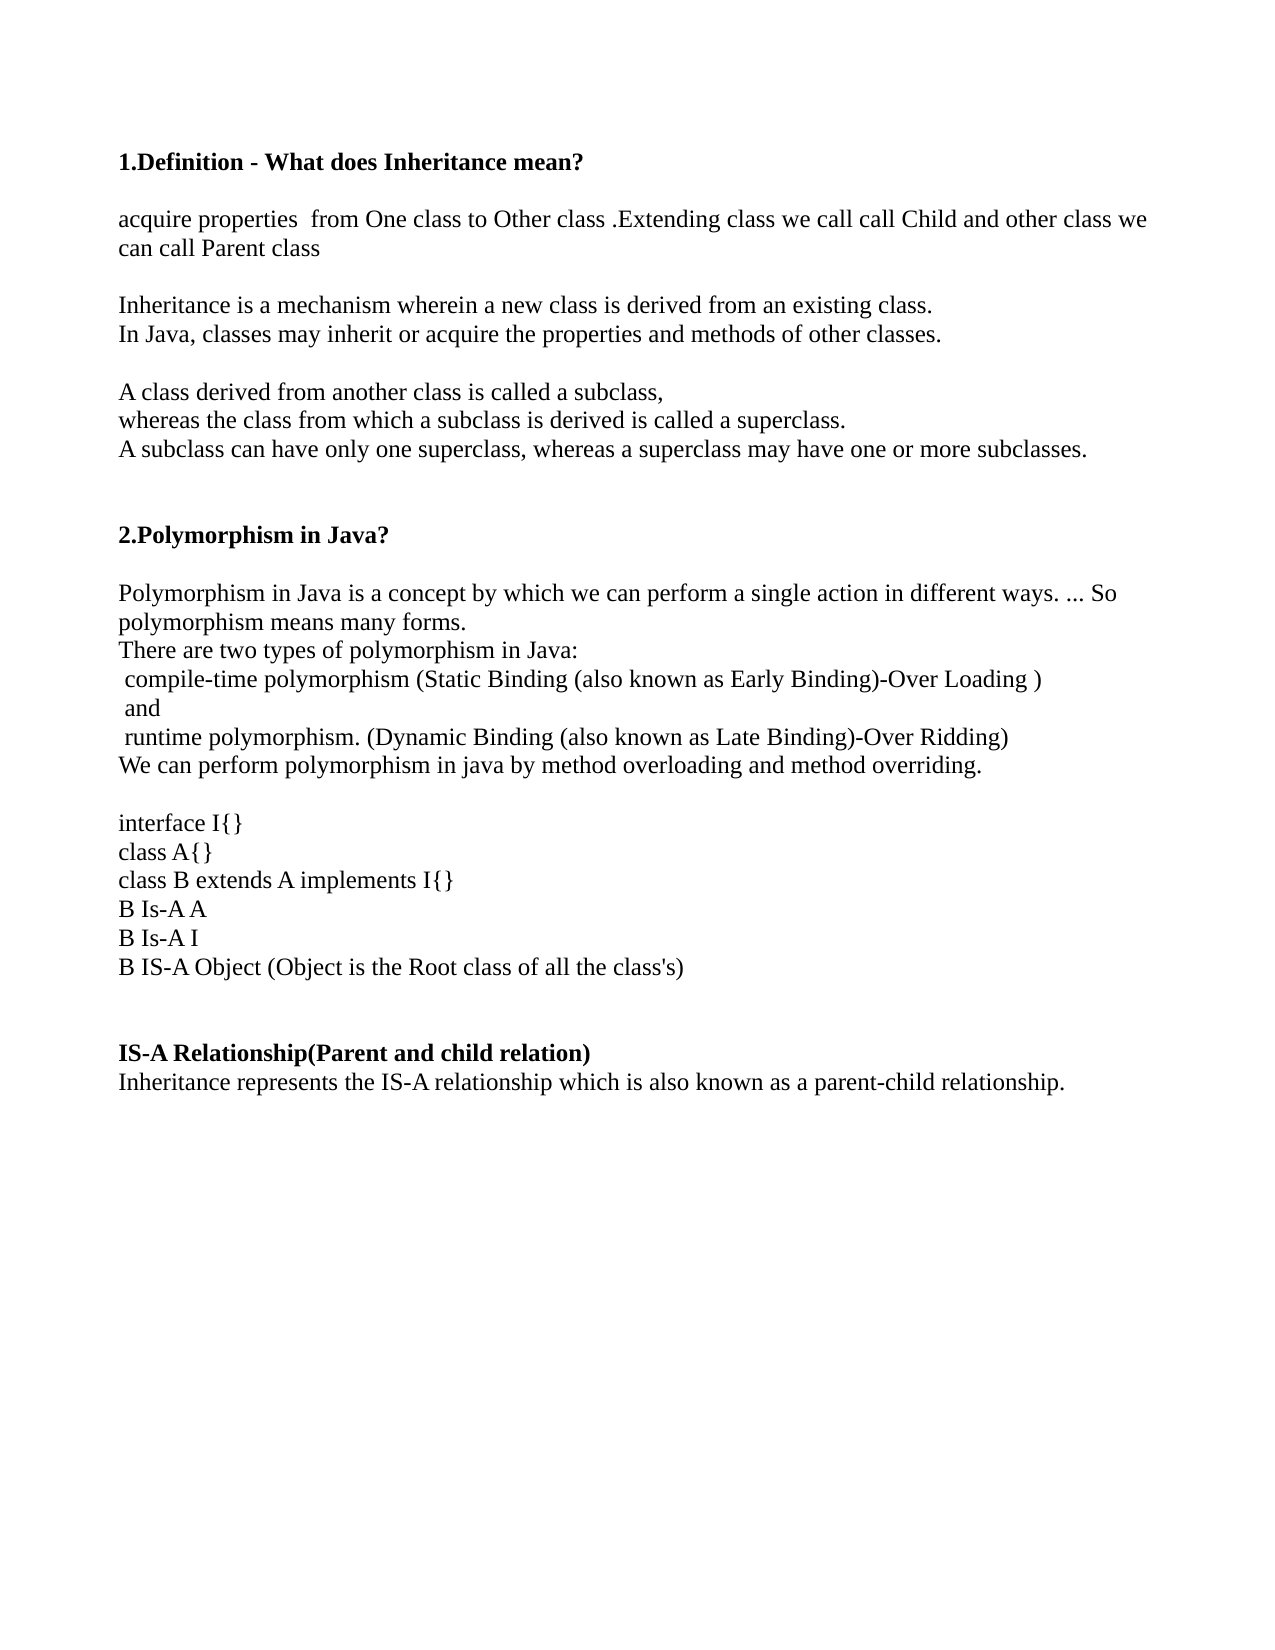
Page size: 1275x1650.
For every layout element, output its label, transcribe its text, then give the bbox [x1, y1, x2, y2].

text There are two types of polymorphism in Java: [118, 636, 1157, 664]
text We can perform polymorphism in java by method overloading and method overriding. [118, 751, 1157, 779]
text A subclass can have only one superclass, whereas a superclass may have one or more subclasses. [118, 434, 1157, 463]
text IS-A Relationship(Parent and child relation) [118, 1038, 1157, 1067]
text Polymorphism in Java is a concept by which we can perform a single action in different ways. ... So polymorphism means many forms. [118, 578, 1157, 636]
text class A{} [118, 837, 1157, 866]
text whereas the class from which a subclass is derived is called a superclass. [118, 406, 1157, 434]
text runtime polymorphism. (Dynamic Binding (also known as Late Binding)-Over Ridding) [118, 722, 1157, 751]
text and [118, 693, 1157, 722]
text In Java, classes may inherit or acquire the properties and methods of other classes. [118, 319, 1157, 348]
text compile-time polymorphism (Static Binding (also known as Early Binding)-Over Loading ) [118, 664, 1157, 693]
text acquire properties from One class to Other class .Extending class we call call Child and other class we can call Parent class [118, 204, 1157, 262]
text B IS-A Object (Object is the Root class of all the class's) [118, 952, 1157, 981]
text B Is-A A [118, 894, 1157, 923]
text 2.Polymorphism in Java? [118, 521, 1157, 549]
text B Is-A I [118, 923, 1157, 952]
text class B extends A implements I{} [118, 866, 1157, 894]
text 1.Definition - What does Inheritance mean? [118, 147, 1157, 176]
text A class derived from another class is called a subclass, [118, 377, 1157, 406]
text Inheritance is a mechanism wherein a new class is derived from an existing class. [118, 291, 1157, 319]
text Inheritance represents the IS-A relationship which is also known as a parent-child relationship. [118, 1067, 1157, 1096]
text interface I{} [118, 808, 1157, 837]
